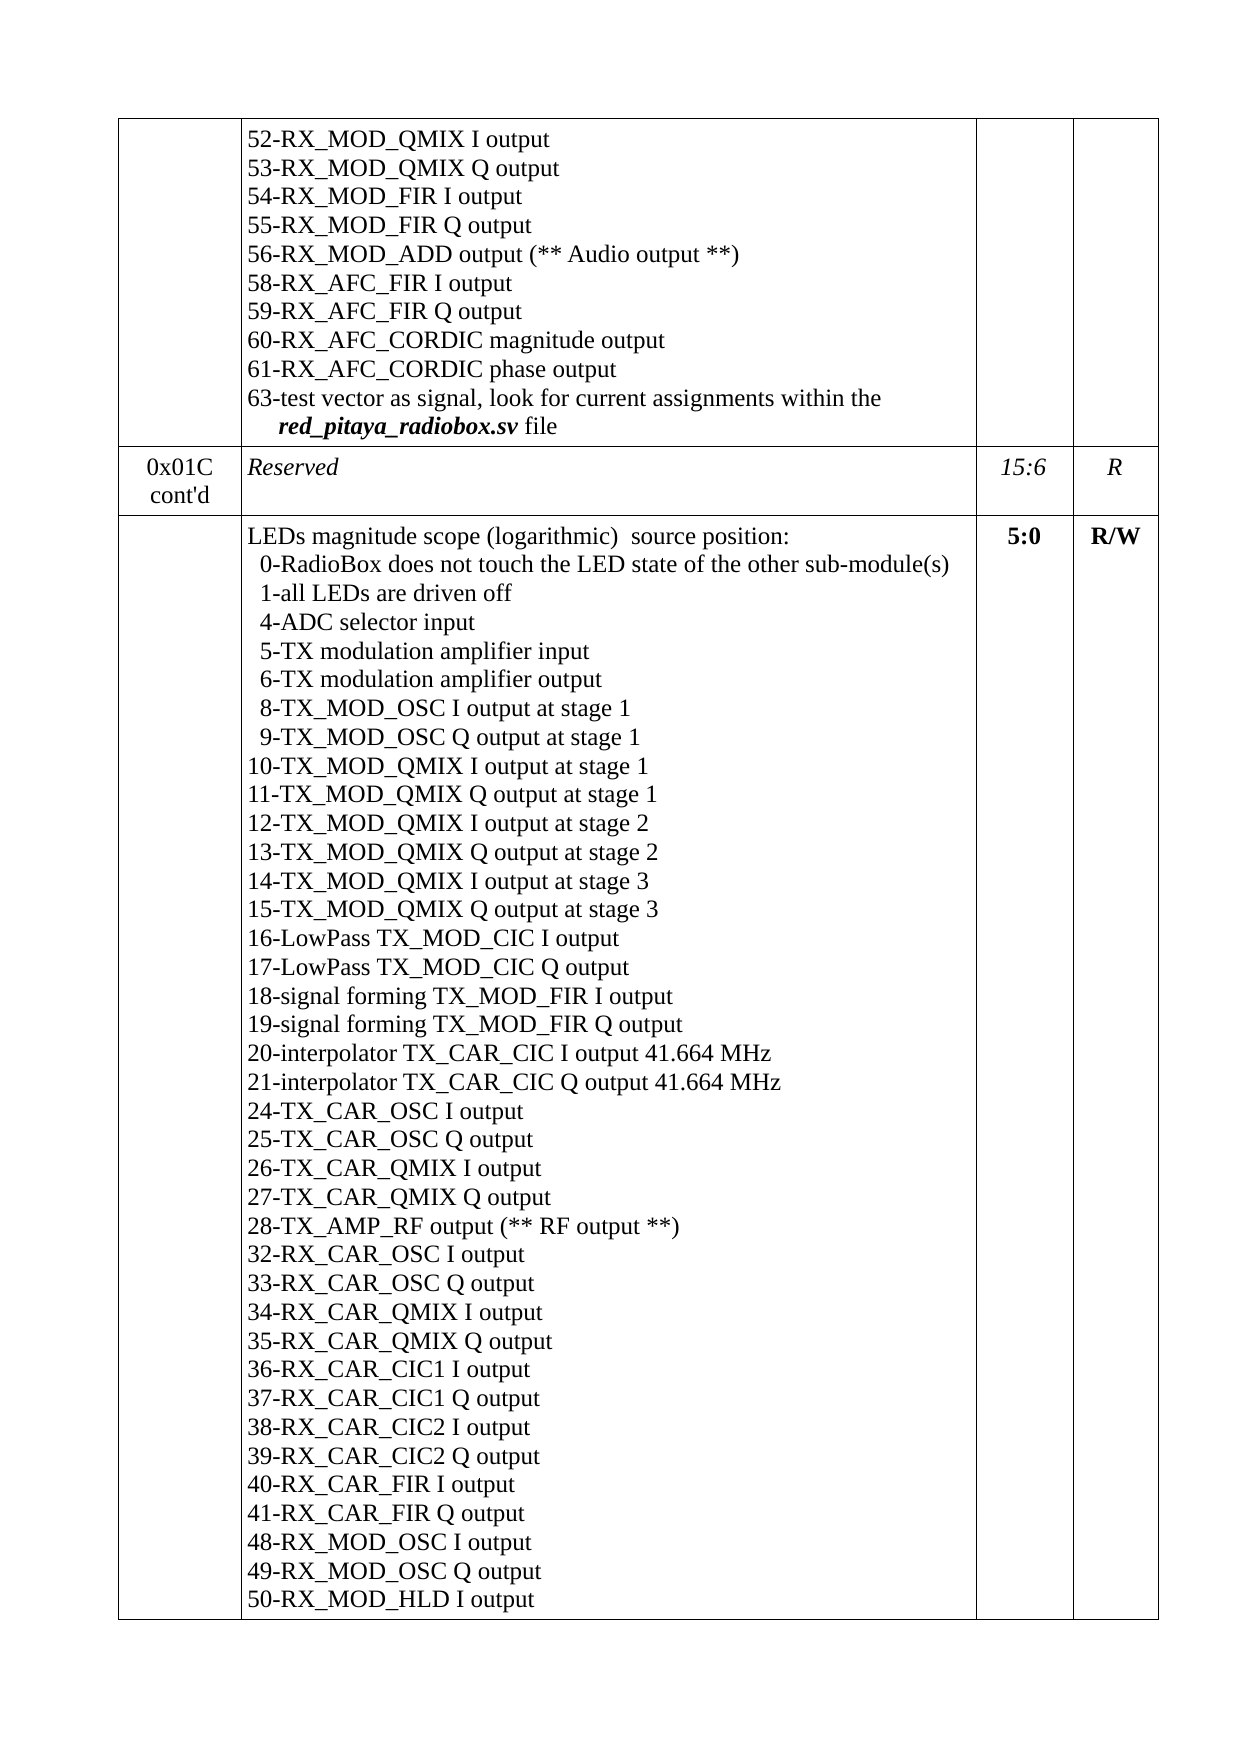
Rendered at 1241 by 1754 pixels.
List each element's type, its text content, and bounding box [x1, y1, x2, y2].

table_cell 5:0 [977, 516, 1073, 1619]
table_cell [1074, 119, 1158, 446]
table_cell [119, 119, 241, 446]
table_cell LEDs magnitude scope (logarithmic) source position: 0-RadioBox does not touch the LED state of the other sub-module(s) 1-all LEDs are driven off 4-ADC selector input 5-TX modulation amplifier input 6-TX modulation amplifier output 8-TX_MOD_OSC I output at stage 1 9-TX_MOD_OSC Q output at stage 1 10-TX_MOD_QMIX I output at stage 1 11-TX_MOD_QMIX Q output at stage 1 12-TX_MOD_QMIX I output at stage 2 13-TX_MOD_QMIX Q output at stage 2 14-TX_MOD_QMIX I output at stage 3 15-TX_MOD_QMIX Q output at stage 3 16-LowPass TX_MOD_CIC I output 17-LowPass TX_MOD_CIC Q output 18-signal forming TX_MOD_FIR I output 19-signal forming TX_MOD_FIR Q output 20-interpolator TX_CAR_CIC I output 41.664 MHz 21-interpolator TX_CAR_CIC Q output 41.664 MHz 24-TX_CAR_OSC I output 25-TX_CAR_OSC Q output 26-TX_CAR_QMIX I output 27-TX_CAR_QMIX Q output 28-TX_AMP_RF output (** RF output **) 32-RX_CAR_OSC I output 33-RX_CAR_OSC Q output 34-RX_CAR_QMIX I output 35-RX_CAR_QMIX Q output 36-RX_CAR_CIC1 I output 37-RX_CAR_CIC1 Q output 38-RX_CAR_CIC2 I output 39-RX_CAR_CIC2 Q output 40-RX_CAR_FIR I output 41-RX_CAR_FIR Q output 48-RX_MOD_OSC I output 49-RX_MOD_OSC Q output 50-RX_MOD_HLD I output [242, 516, 976, 1619]
table_cell [977, 119, 1073, 446]
table_cell Reserved [242, 447, 976, 515]
table_cell R/W [1074, 516, 1158, 1619]
table_cell R [1074, 447, 1158, 515]
table_cell 52-RX_MOD_QMIX I output 53-RX_MOD_QMIX Q output 54-RX_MOD_FIR I output 55-RX_MOD_FIR Q output 56-RX_MOD_ADD output (** Audio output **) 58-RX_AFC_FIR I output 59-RX_AFC_FIR Q output 60-RX_AFC_CORDIC magnitude output 61-RX_AFC_CORDIC phase output 63-test vector as signal, look for current assignments within the red_pitaya_radiobox.sv file [242, 119, 976, 446]
table_cell 15:6 [977, 447, 1073, 515]
table_cell 0x01C cont'd [119, 447, 241, 515]
table_cell [119, 516, 241, 1619]
